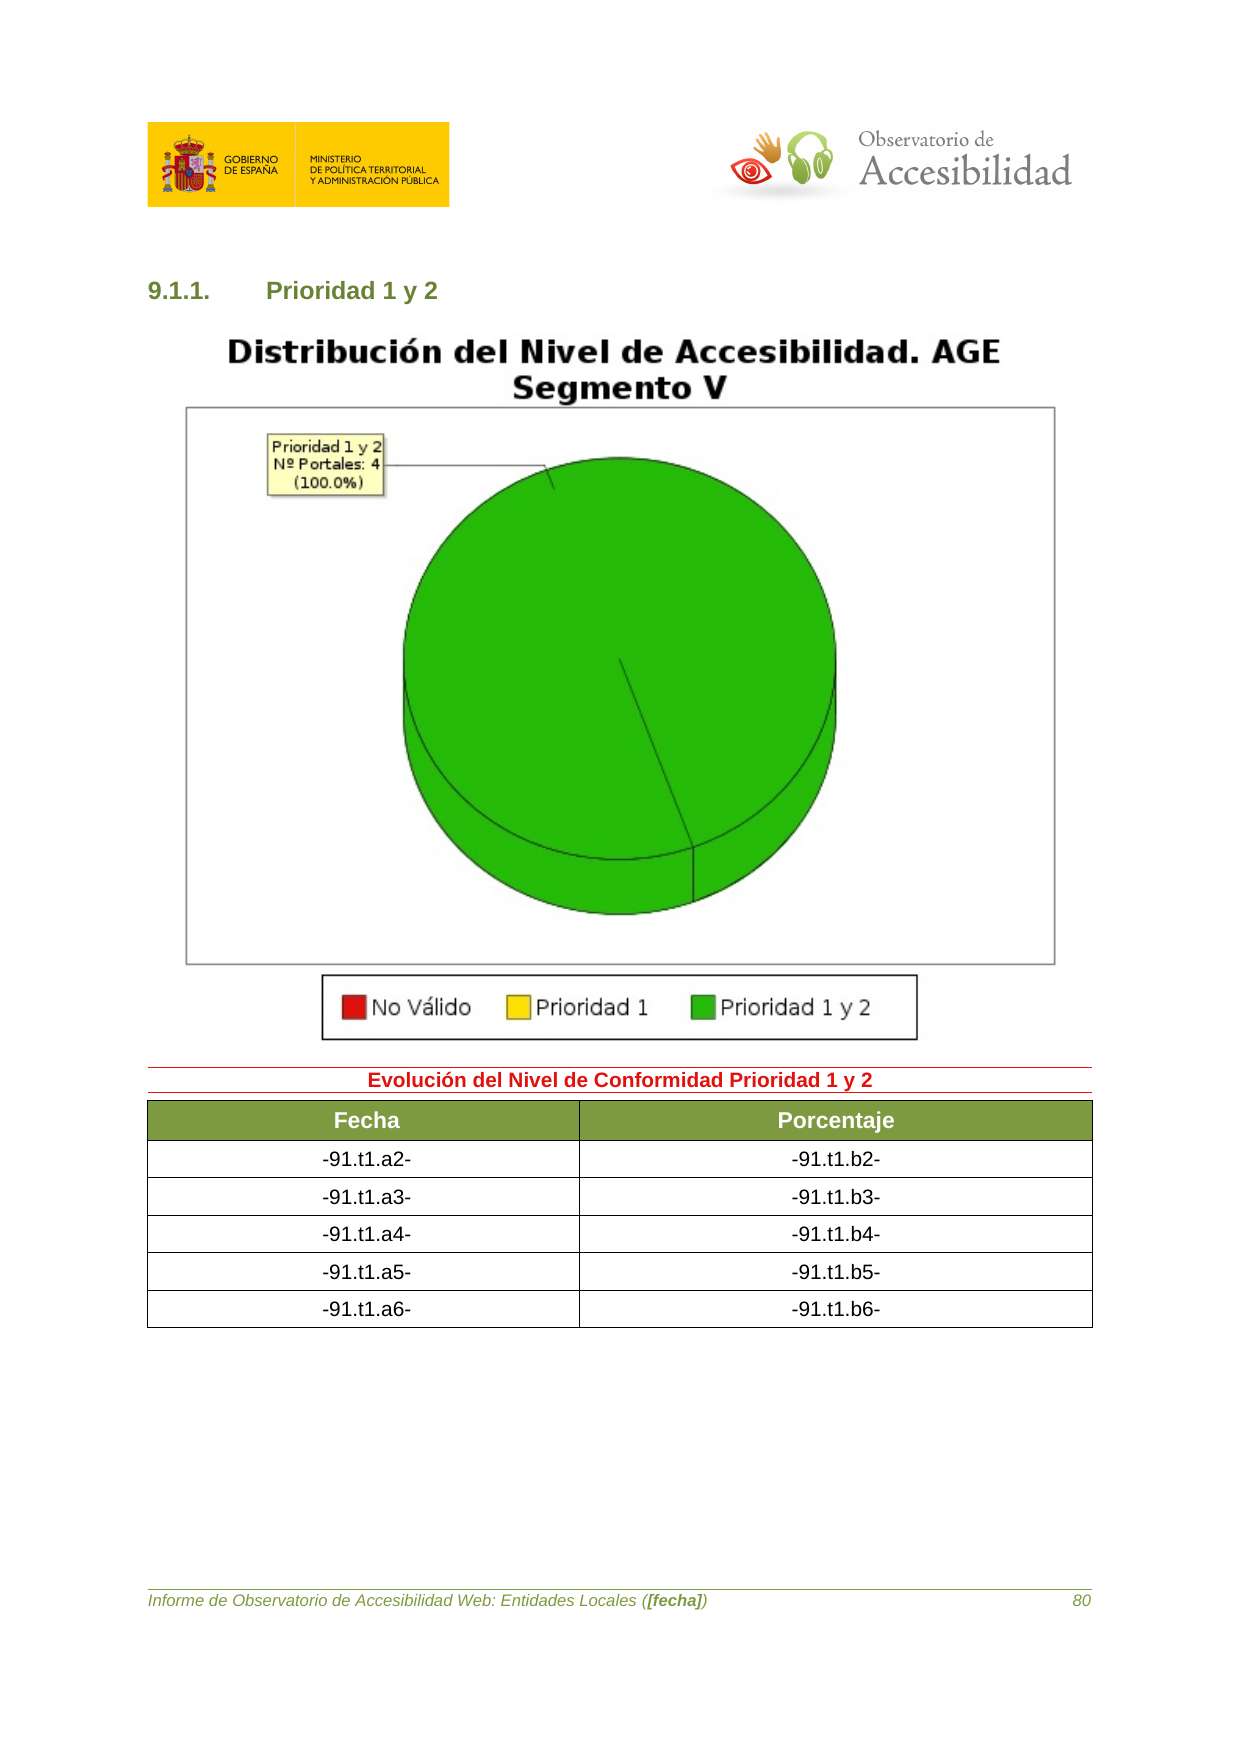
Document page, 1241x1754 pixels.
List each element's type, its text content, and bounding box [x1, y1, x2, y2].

text Evolución del Nivel de Conformidad Prioridad 1 y 2 [148, 1068, 1092, 1092]
table_cell -91.t1.a3- [148, 1178, 579, 1215]
table_cell -91.t1.b3- [580, 1178, 1092, 1215]
list Prioridad 1 y 2 [148, 276, 1092, 304]
table_cell -91.t1.a2- [148, 1141, 579, 1177]
table_cell -91.t1.a5- [148, 1253, 579, 1290]
table_cell -91.t1.a6- [148, 1291, 579, 1327]
table_cell -91.t1.b2- [580, 1141, 1092, 1177]
table_cell -91.t1.b6- [580, 1291, 1092, 1327]
table_cell -91.t1.a4- [148, 1216, 579, 1252]
table_cell -91.t1.b4- [580, 1216, 1092, 1252]
table_cell -91.t1.b5- [580, 1253, 1092, 1290]
table_header Porcentaje [580, 1101, 1092, 1140]
table_header Fecha [148, 1101, 579, 1140]
